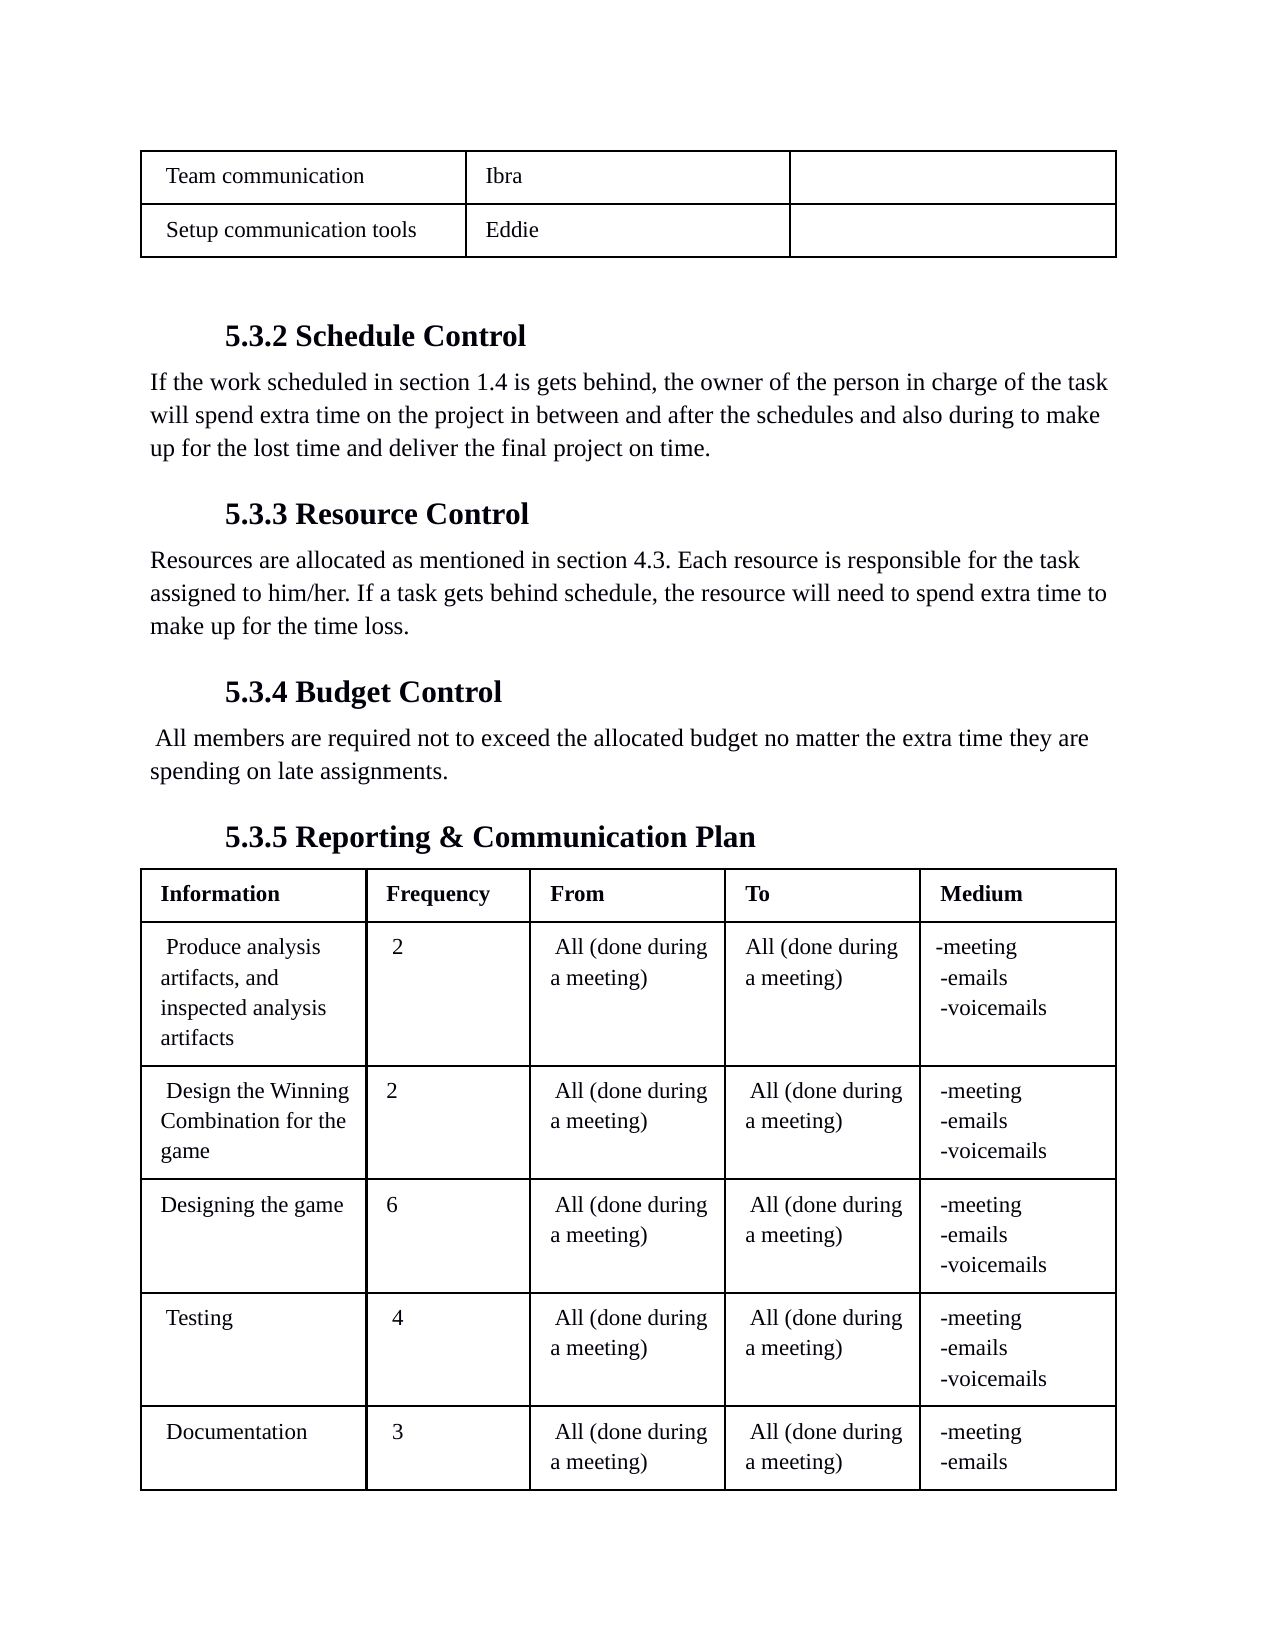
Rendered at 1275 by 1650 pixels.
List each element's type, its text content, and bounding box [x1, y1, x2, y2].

table_cell Setup communication tools [142, 205, 465, 256]
table_cell 4 [368, 1294, 529, 1405]
text If the work scheduled in section 1.4 is gets behind, the owner of the person in charge of the task will spend extra time on the project in between and after the schedules and also during to make up for the lost time and deliver the final project on time. [150, 367, 1125, 462]
table_cell All (done during a meeting) [726, 1294, 919, 1405]
table_cell All (done during a meeting) [726, 1180, 919, 1292]
table_cell Ibra [467, 152, 789, 203]
table_cell All (done during a meeting) [531, 1180, 724, 1292]
table_cell Documentation [142, 1407, 365, 1488]
table_cell 3 [368, 1407, 529, 1488]
table_cell All (done during a meeting) [531, 923, 724, 1064]
table_cell -meeting -emails -voicemails [921, 923, 1115, 1064]
table_cell Testing [142, 1294, 365, 1405]
table_cell Designing the game [142, 1180, 365, 1292]
table_cell 2 [368, 923, 529, 1064]
table_cell All (done during a meeting) [726, 923, 919, 1064]
subtitle 5.3.3 Resource Control [150, 496, 1125, 531]
table_cell All (done during a meeting) [726, 1067, 919, 1178]
table_cell [791, 152, 1115, 203]
table_cell -meeting -emails -voicemails [921, 1294, 1115, 1405]
table_cell All (done during a meeting) [726, 1407, 919, 1488]
table_cell [791, 205, 1115, 256]
subtitle 5.3.5 Reporting & Communication Plan [150, 818, 1125, 854]
text Resources are allocated as mentioned in section 4.3. Each resource is responsible for the task assigned to him/her. If a task gets behind schedule, the resource will need to spend extra time to make up for the time loss. [150, 545, 1125, 640]
table_header Frequency [368, 870, 529, 921]
table_cell All (done during a meeting) [531, 1407, 724, 1488]
subtitle 5.3.4 Budget Control [150, 673, 1125, 709]
table_header Information [142, 870, 365, 921]
subtitle 5.3.2 Schedule Control [150, 318, 1125, 354]
table_header From [531, 870, 724, 921]
table_cell -meeting -emails -voicemails [921, 1180, 1115, 1292]
table_cell -meeting -emails -voicemails [921, 1067, 1115, 1178]
table_cell Design the Winning Combination for the game [142, 1067, 365, 1178]
text All members are required not to exceed the allocated budget no matter the extra time they are spending on late assignments. [150, 723, 1125, 785]
table_cell Produce analysis artifacts, and inspected analysis artifacts [142, 923, 365, 1064]
table_cell All (done during a meeting) [531, 1067, 724, 1178]
table_cell Eddie [467, 205, 789, 256]
table_cell -meeting -emails [921, 1407, 1115, 1488]
table_cell Team communication [142, 152, 465, 203]
table_cell All (done during a meeting) [531, 1294, 724, 1405]
table_header Medium [921, 870, 1115, 921]
table_cell 2 [368, 1067, 529, 1178]
table_cell 6 [368, 1180, 529, 1292]
table_header To [726, 870, 919, 921]
